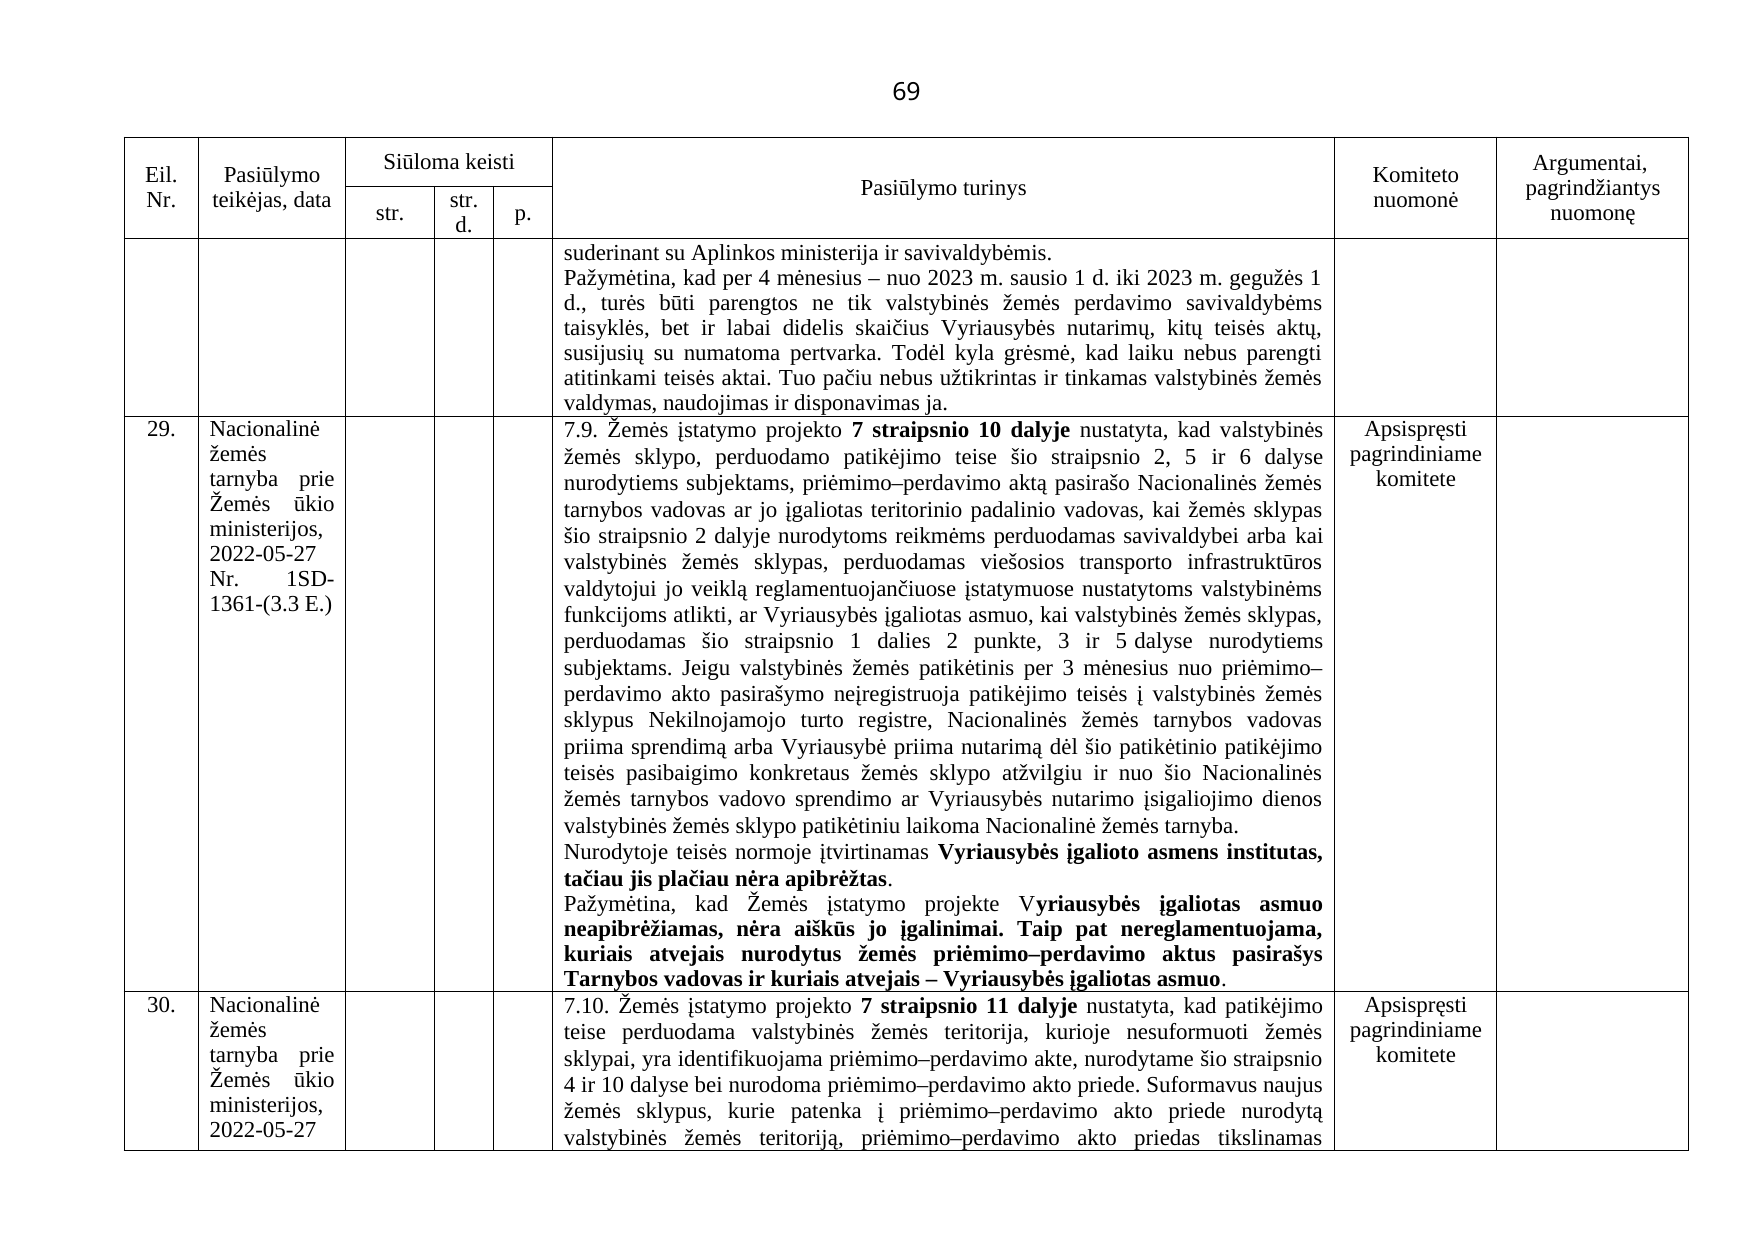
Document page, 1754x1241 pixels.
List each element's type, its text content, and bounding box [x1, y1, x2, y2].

table_cell [125, 239, 198, 416]
table_cell 7.10. Žemės įstatymo projekto 7 straipsnio 11 dalyje nustatyta, kad patikėjimo teise perduodama valstybinės žemės teritorija, kurioje nesuformuoti žemės sklypai, yra identifikuojama priėmimo–perdavimo akte, nurodytame šio straipsnio 4 ir 10 dalyse bei nurodoma priėmimo–perdavimo akto priede. Suformavus naujus žemės sklypus, kurie patenka į priėmimo–perdavimo akto priede nurodytą valstybinės žemės teritoriją, priėmimo–perdavimo akto priedas tikslinamas [553, 992, 1334, 1150]
table_cell 29. [125, 417, 198, 991]
table_cell [346, 239, 434, 416]
table_cell [199, 239, 345, 416]
table_header Pasiūlymo turinys [553, 138, 1334, 238]
table_cell [1497, 417, 1688, 991]
table_cell [1497, 239, 1688, 416]
table_cell [1335, 239, 1496, 416]
table_header Pasiūlymo teikėjas, data [199, 138, 345, 238]
table_cell [1497, 992, 1688, 1150]
table_cell Apsispręsti pagrindiniame komitete [1335, 992, 1496, 1150]
table_cell suderinant su Aplinkos ministerija ir savivaldybėmis. Pažymėtina, kad per 4 mėnesius – nuo 2023 m. sausio 1 d. iki 2023 m. gegužės 1 d., turės būti parengtos ne tik valstybinės žemės perdavimo savivaldybėms taisyklės, bet ir labai didelis skaičius Vyriausybės nutarimų, kitų teisės aktų, susijusių su numatoma pertvarka. Todėl kyla grėsmė, kad laiku nebus parengti atitinkami teisės aktai. Tuo pačiu nebus užtikrintas ir tinkamas valstybinės žemės valdymas, naudojimas ir disponavimas ja. [553, 239, 1334, 416]
table_header Argumentai, pagrindžiantys nuomonę [1497, 138, 1688, 238]
table_cell [435, 239, 493, 416]
table_cell [494, 417, 552, 991]
table_header Komiteto nuomonė [1335, 138, 1496, 238]
table_cell [346, 417, 434, 991]
table_cell Nacionalinė žemės tarnyba prie Žemės ūkio ministerijos, 2022-05-27 [199, 992, 345, 1150]
table_header Siūloma keisti [346, 138, 552, 186]
table_cell str. [346, 187, 434, 238]
table_cell [435, 417, 493, 991]
table_cell p. [494, 187, 552, 238]
table_cell 7.9. Žemės įstatymo projekto 7 straipsnio 10 dalyje nustatyta, kad valstybinės žemės sklypo, perduodamo patikėjimo teise šio straipsnio 2, 5 ir 6 dalyse nurodytiems subjektams, priėmimo–perdavimo aktą pasirašo Nacionalinės žemės tarnybos vadovas ar jo įgaliotas teritorinio padalinio vadovas, kai žemės sklypas šio straipsnio 2 dalyje nurodytoms reikmėms perduodamas savivaldybei arba kai valstybinės žemės sklypas, perduodamas viešosios transporto infrastruktūros valdytojui jo veiklą reglamentuojančiuose įstatymuose nustatytoms valstybinėms funkcijoms atlikti, ar Vyriausybės įgaliotas asmuo, kai valstybinės žemės sklypas, perduodamas šio straipsnio 1 dalies 2 punkte, 3 ir 5 dalyse nurodytiems subjektams. Jeigu valstybinės žemės patikėtinis per 3 mėnesius nuo priėmimo–perdavimo akto pasirašymo neįregistruoja patikėjimo teisės į valstybinės žemės sklypus Nekilnojamojo turto registre, Nacionalinės žemės tarnybos vadovas priima sprendimą arba Vyriausybė priima nutarimą dėl šio patikėtinio patikėjimo teisės pasibaigimo konkretaus žemės sklypo atžvilgiu ir nuo šio Nacionalinės žemės tarnybos vadovo sprendimo ar Vyriausybės nutarimo įsigaliojimo dienos valstybinės žemės sklypo patikėtiniu laikoma Nacionalinė žemės tarnyba. Nurodytoje teisės normoje įtvirtinamas Vyriausybės įgalioto asmens institutas, tačiau jis plačiau nėra apibrėžtas. Pažymėtina, kad Žemės įstatymo projekte Vyriausybės įgaliotas asmuo neapibrėžiamas, nėra aiškūs jo įgalinimai. Taip pat nereglamentuojama, kuriais atvejais nurodytus žemės priėmimo–perdavimo aktus pasirašys Tarnybos vadovas ir kuriais atvejais – Vyriausybės įgaliotas asmuo. [553, 417, 1334, 991]
table_cell [494, 239, 552, 416]
table_cell 30. [125, 992, 198, 1150]
table_cell str. d. [435, 187, 493, 238]
table_header Eil. Nr. [125, 138, 198, 238]
table_cell [494, 992, 552, 1150]
table_cell [435, 992, 493, 1150]
table_cell Apsispręsti pagrindiniame komitete [1335, 417, 1496, 991]
table_cell [346, 992, 434, 1150]
table_cell Nacionalinė žemės tarnyba prie Žemės ūkio ministerijos, 2022-05-27 Nr. 1SD-1361-(3.3 E.) [199, 417, 345, 991]
